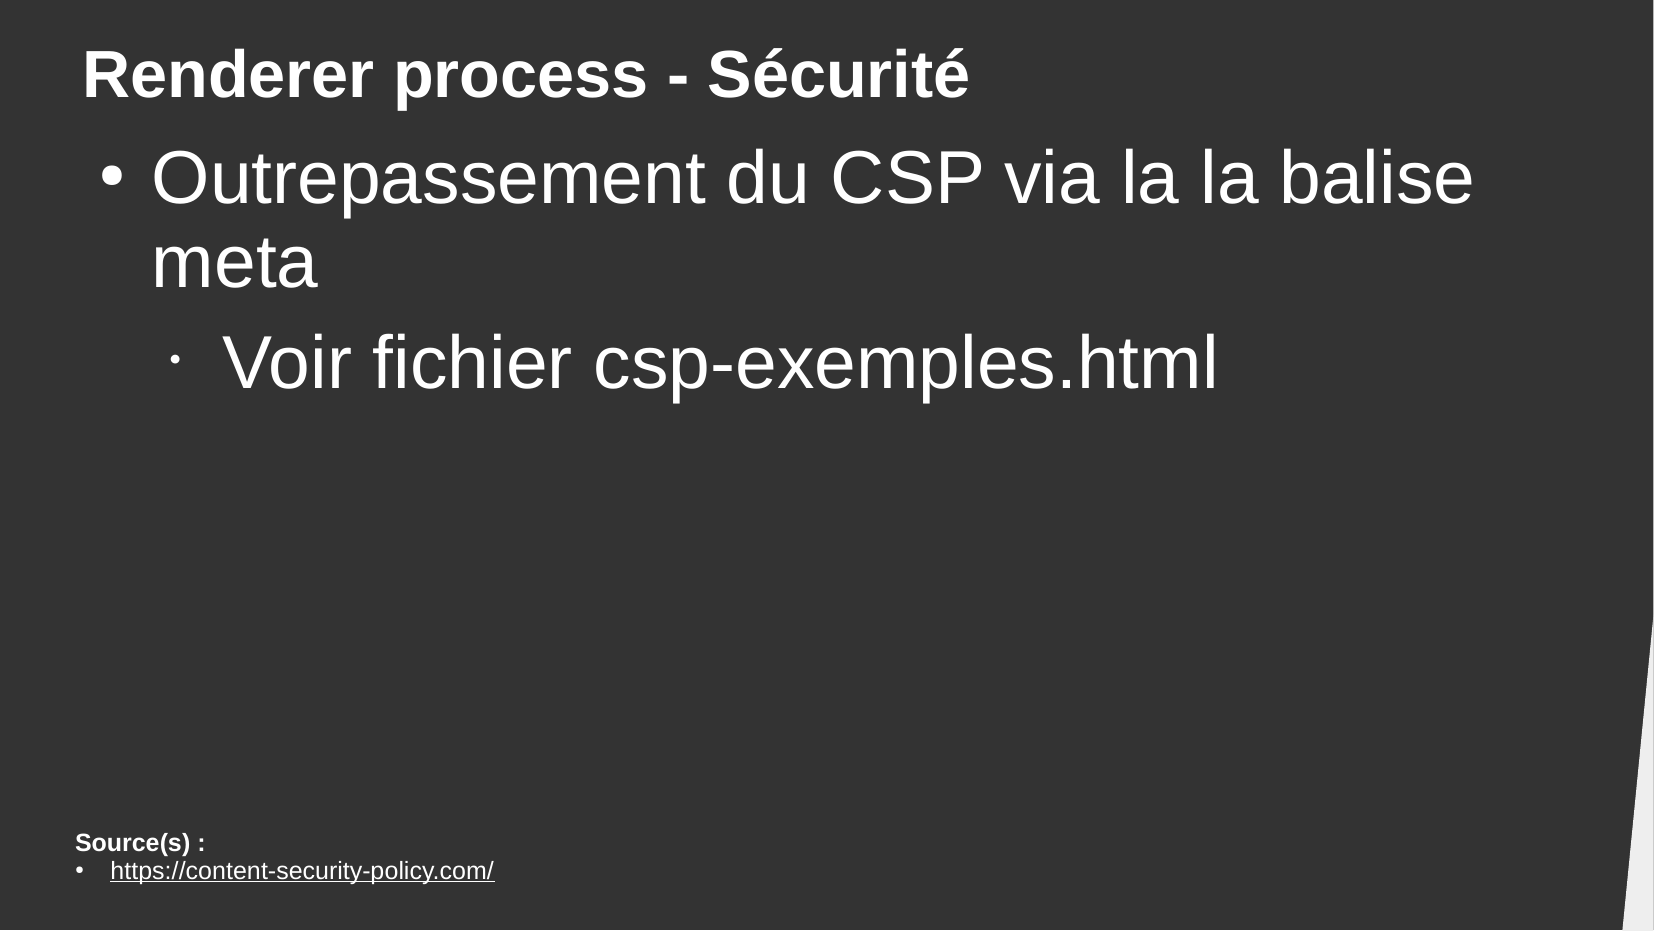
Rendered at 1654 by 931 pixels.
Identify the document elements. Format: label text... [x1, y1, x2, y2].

title Renderer process - Sécurité [82, 37, 1571, 112]
list Outrepassement du CSP via la la balise meta Voir fichier csp-exemples.html [80, 135, 1619, 798]
text_box [1622, 609, 1654, 931]
text_box Source(s) : https://content-security-policy.com/ [60, 821, 1546, 931]
